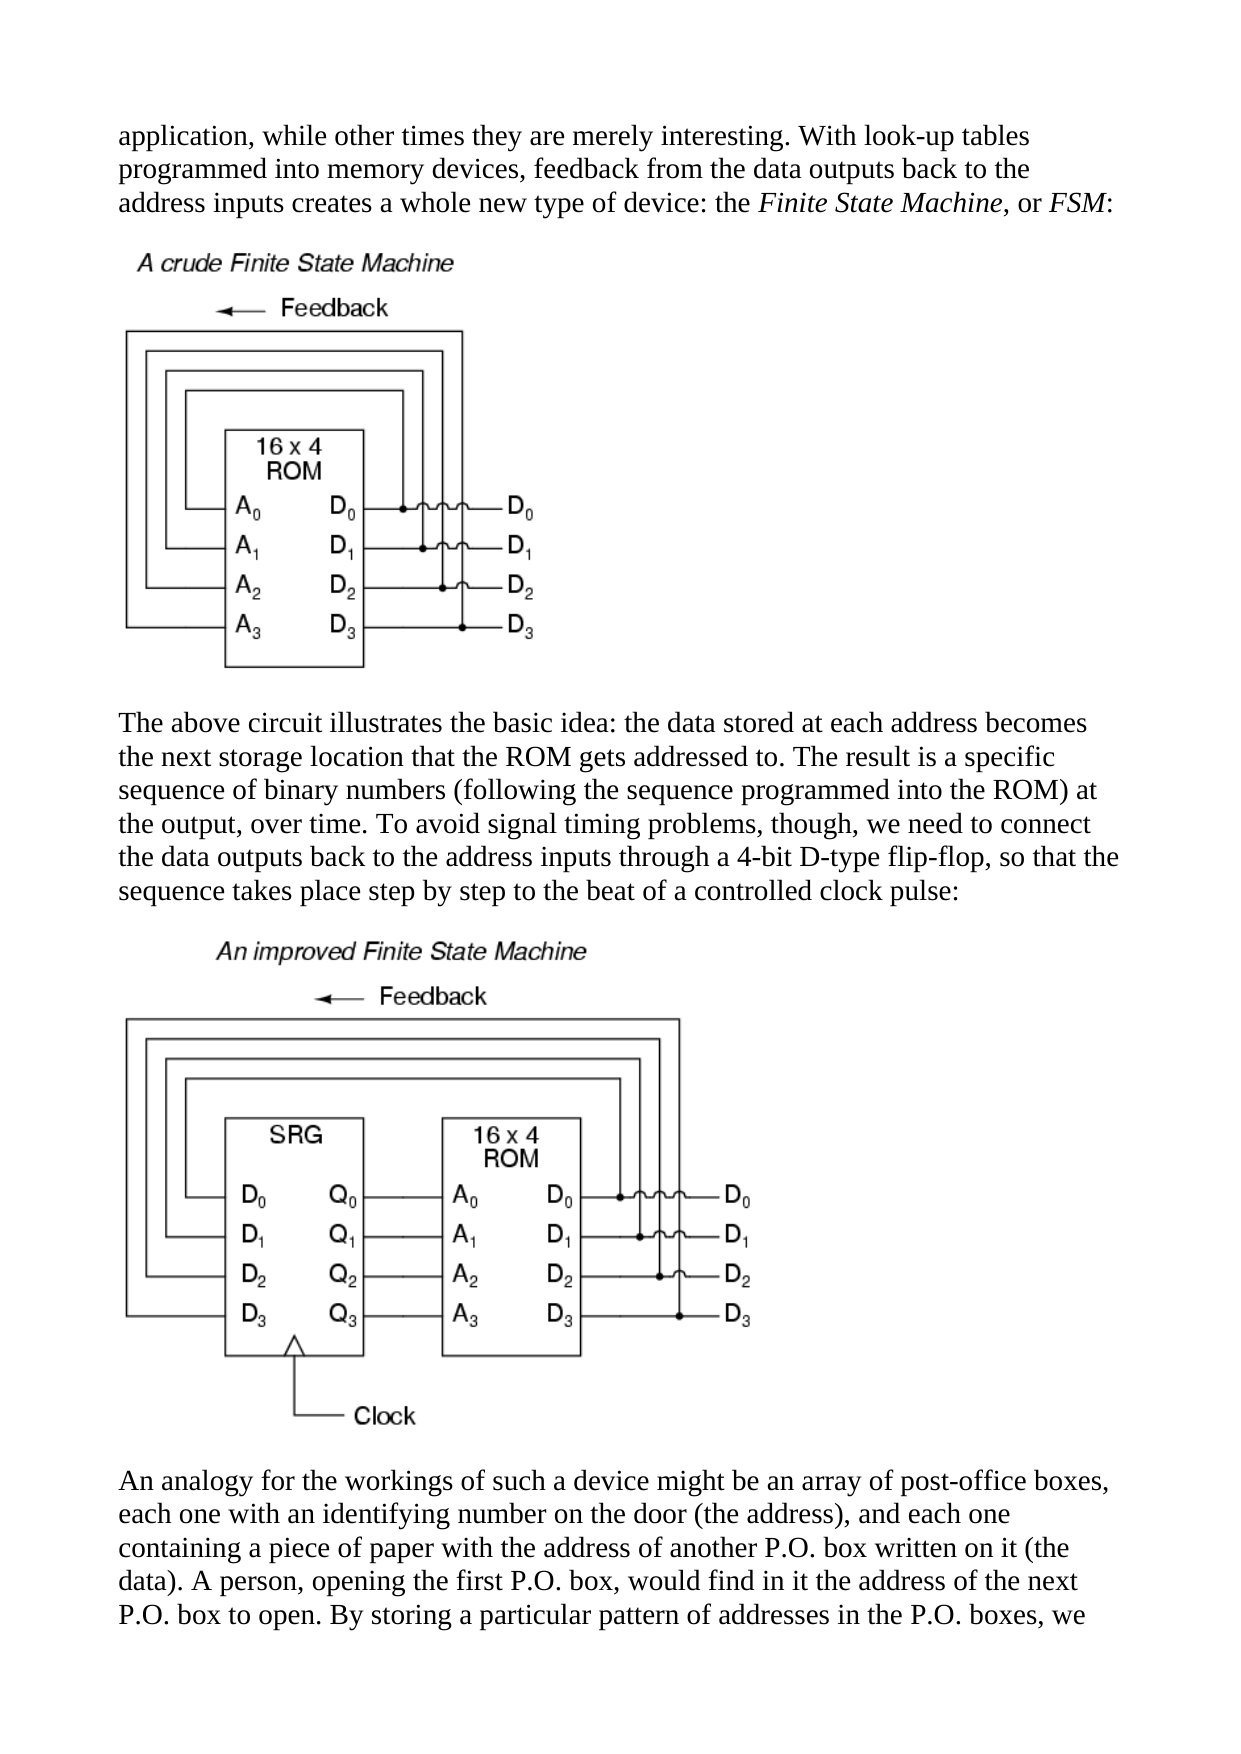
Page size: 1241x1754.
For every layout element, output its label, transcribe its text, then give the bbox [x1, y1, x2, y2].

text application, while other times they are merely interesting. With look-up tables programmed into memory devices, feedback from the data outputs back to the address inputs creates a whole new type of device: the Finite State Machine, or FSM: [118, 118, 1122, 219]
text The above circuit illustrates the basic idea: the data stored at each address becomes the next storage location that the ROM gets addressed to. The result is a specific sequence of binary numbers (following the sequence programmed into the ROM) at the output, over time. To avoid signal timing problems, though, we need to connect the data outputs back to the address inputs through a 4-bit D-type flip-flop, so that the sequence takes place step by step to the beat of a controlled clock pulse: [118, 705, 1122, 907]
text An analogy for the workings of such a device might be an array of post-office boxes, each one with an identifying number on the door (the address), and each one containing a piece of paper with the address of another P.O. box written on it (the data). A person, opening the first P.O. box, would find in it the address of the next P.O. box to open. By storing a particular pattern of addresses in the P.O. boxes, we [118, 1463, 1122, 1631]
picture [118, 936, 759, 1434]
picture [118, 248, 542, 676]
